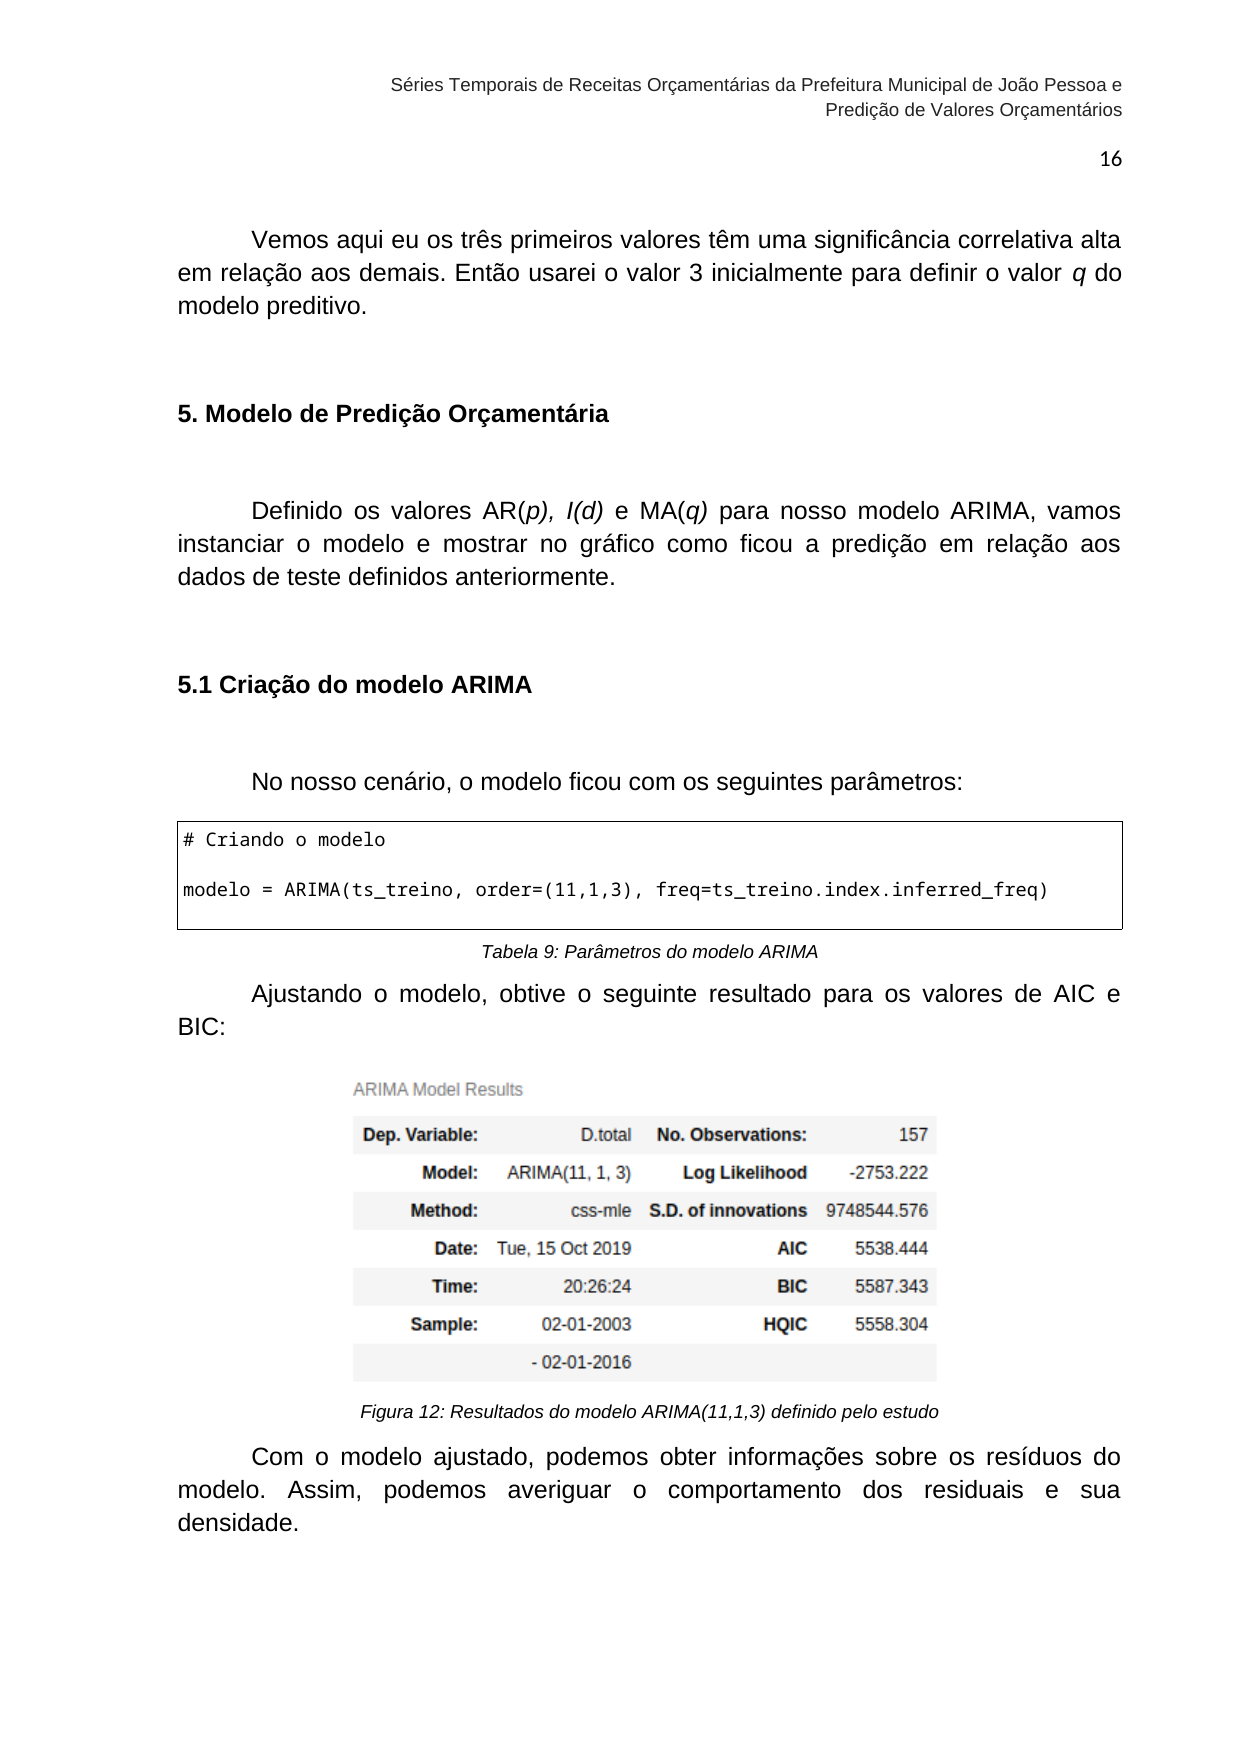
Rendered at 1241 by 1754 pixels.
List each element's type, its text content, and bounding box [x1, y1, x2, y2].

text Com o modelo ajustado, podemos obter informações sobre os resíduos do modelo. Assim, podemos averiguar o comportamento dos residuais e sua densidade. [177, 1442, 1122, 1537]
table_header # Criando o modelo modelo = ARIMA(ts_treino, order=(11,1,3), freq=ts_treino.index.inferred_freq) [178, 822, 1122, 929]
text Ajustando o modelo, obtive o seguinte resultado para os valores de AIC e BIC: [177, 978, 1122, 1040]
text Tabela 9: Parâmetros do modelo ARIMA [177, 941, 1122, 963]
text Definido os valores AR(p), I(d) e MA(q) para nosso modelo ARIMA, vamos instanciar o modelo e mostrar no gráfico como ficou a predição em relação aos dados de teste definidos anteriormente. [177, 496, 1122, 591]
text No nosso cenário, o modelo ficou com os seguintes parâmetros: [177, 767, 1122, 796]
subtitle 5. Modelo de Predição Orçamentária [177, 399, 1122, 428]
text Vemos aqui eu os três primeiros valores têm uma significância correlativa alta em relação aos demais. Então usarei o valor 3 inicialmente para definir o valor q do modelo preditivo. [177, 225, 1122, 320]
subtitle 5.1 Criação do modelo ARIMA [177, 670, 1122, 698]
picture [349, 1077, 950, 1392]
text Figura 12: Resultados do modelo ARIMA(11,1,3) definido pelo estudo [350, 1392, 949, 1423]
